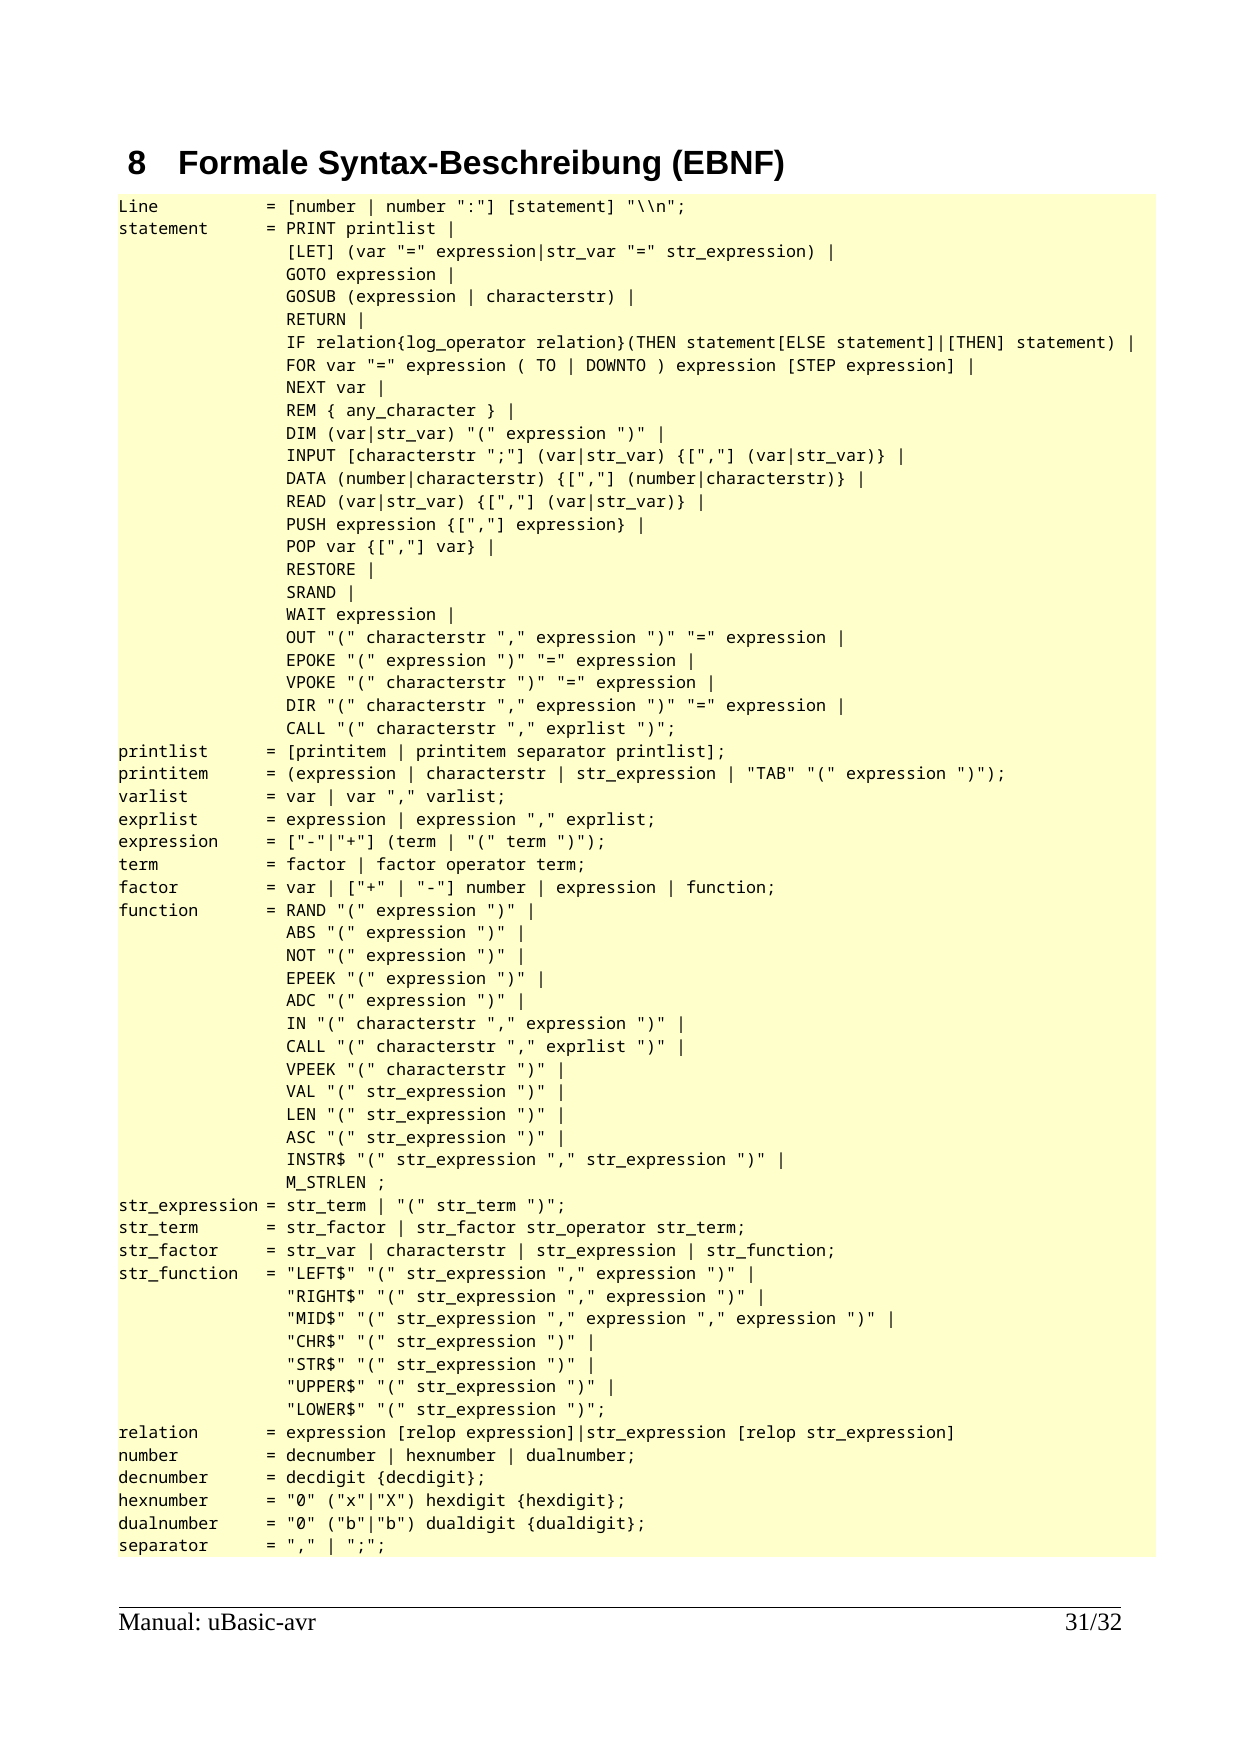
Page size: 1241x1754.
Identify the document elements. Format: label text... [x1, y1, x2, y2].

text varlist = var | var "," varlist; [118, 785, 1156, 807]
text "UPPER$" "(" str_expression ")" | [118, 1375, 1156, 1398]
text printitem = (expression | characterstr | str_expression | "TAB" "(" expression ")"); [118, 762, 1156, 785]
text PUSH expression {[","] expression} | [118, 512, 1156, 535]
text CALL "(" characterstr "," exprlist ")"; [118, 717, 1156, 739]
text ASC "(" str_expression ")" | [118, 1125, 1156, 1148]
text OUT "(" characterstr "," expression ")" "=" expression | [118, 626, 1156, 648]
text FOR var "=" expression ( TO | DOWNTO ) expression [STEP expression] | [118, 353, 1156, 376]
text hexnumber = "0" ("x"|"X") hexdigit {hexdigit}; [118, 1489, 1156, 1511]
text VPOKE "(" characterstr ")" "=" expression | [118, 671, 1156, 694]
text statement = PRINT printlist | [118, 217, 1156, 240]
text VAL "(" str_expression ")" | [118, 1080, 1156, 1103]
text dualnumber = "0" ("b"|"b") dualdigit {dualdigit}; [118, 1511, 1156, 1534]
text RETURN | [118, 308, 1156, 331]
text GOTO expression | [118, 262, 1156, 285]
subtitle Formale Syntax-Beschreibung (EBNF) [118, 143, 1156, 182]
text CALL "(" characterstr "," exprlist ")" | [118, 1034, 1156, 1057]
text expression = ["-"|"+"] (term | "(" term ")"); [118, 830, 1156, 853]
text IF relation{log_operator relation}(THEN statement[ELSE statement]|[THEN] statement) | [118, 331, 1156, 353]
text Line = [number | number ":"] [statement] "\\n"; [118, 194, 1156, 217]
text NOT "(" expression ")" | [118, 944, 1156, 966]
text str_function = "LEFT$" "(" str_expression "," expression ")" | [118, 1262, 1156, 1284]
text relation = expression [relop expression]|str_expression [relop str_expression] [118, 1421, 1156, 1443]
text DATA (number|characterstr) {[","] (number|characterstr)} | [118, 467, 1156, 489]
text "LOWER$" "(" str_expression ")"; [118, 1398, 1156, 1421]
text "STR$" "(" str_expression ")" | [118, 1352, 1156, 1375]
text number = decnumber | hexnumber | dualnumber; [118, 1443, 1156, 1466]
text INPUT [characterstr ";"] (var|str_var) {[","] (var|str_var)} | [118, 444, 1156, 467]
text NEXT var | [118, 376, 1156, 399]
text ABS "(" expression ")" | [118, 921, 1156, 944]
text WAIT expression | [118, 603, 1156, 626]
text POP var {[","] var} | [118, 535, 1156, 558]
text REM { any_character } | [118, 399, 1156, 421]
text printlist = [printitem | printitem separator printlist]; [118, 739, 1156, 762]
text str_term = str_factor | str_factor str_operator str_term; [118, 1216, 1156, 1239]
text str_factor = str_var | characterstr | str_expression | str_function; [118, 1239, 1156, 1262]
text "RIGHT$" "(" str_expression "," expression ")" | [118, 1284, 1156, 1307]
text EPOKE "(" expression ")" "=" expression | [118, 648, 1156, 671]
text DIM (var|str_var) "(" expression ")" | [118, 421, 1156, 444]
text str_expression = str_term | "(" str_term ")"; [118, 1193, 1156, 1216]
text term = factor | factor operator term; [118, 853, 1156, 876]
text GOSUB (expression | characterstr) | [118, 285, 1156, 308]
text INSTR$ "(" str_expression "," str_expression ")" | [118, 1148, 1156, 1171]
text VPEEK "(" characterstr ")" | [118, 1057, 1156, 1080]
text DIR "(" characterstr "," expression ")" "=" expression | [118, 694, 1156, 717]
text ADC "(" expression ")" | [118, 989, 1156, 1012]
text separator = "," | ";"; [118, 1534, 1156, 1557]
text SRAND | [118, 580, 1156, 603]
text [LET] (var "=" expression|str_var "=" str_expression) | [118, 240, 1156, 262]
text "CHR$" "(" str_expression ")" | [118, 1330, 1156, 1352]
text decnumber = decdigit {decdigit}; [118, 1466, 1156, 1489]
text RESTORE | [118, 558, 1156, 580]
text EPEEK "(" expression ")" | [118, 966, 1156, 989]
text "MID$" "(" str_expression "," expression "," expression ")" | [118, 1307, 1156, 1330]
text IN "(" characterstr "," expression ")" | [118, 1012, 1156, 1034]
text exprlist = expression | expression "," exprlist; [118, 807, 1156, 830]
text READ (var|str_var) {[","] (var|str_var)} | [118, 489, 1156, 512]
text function = RAND "(" expression ")" | [118, 898, 1156, 921]
text LEN "(" str_expression ")" | [118, 1103, 1156, 1125]
text M_STRLEN ; [118, 1171, 1156, 1193]
text factor = var | ["+" | "-"] number | expression | function; [118, 876, 1156, 898]
